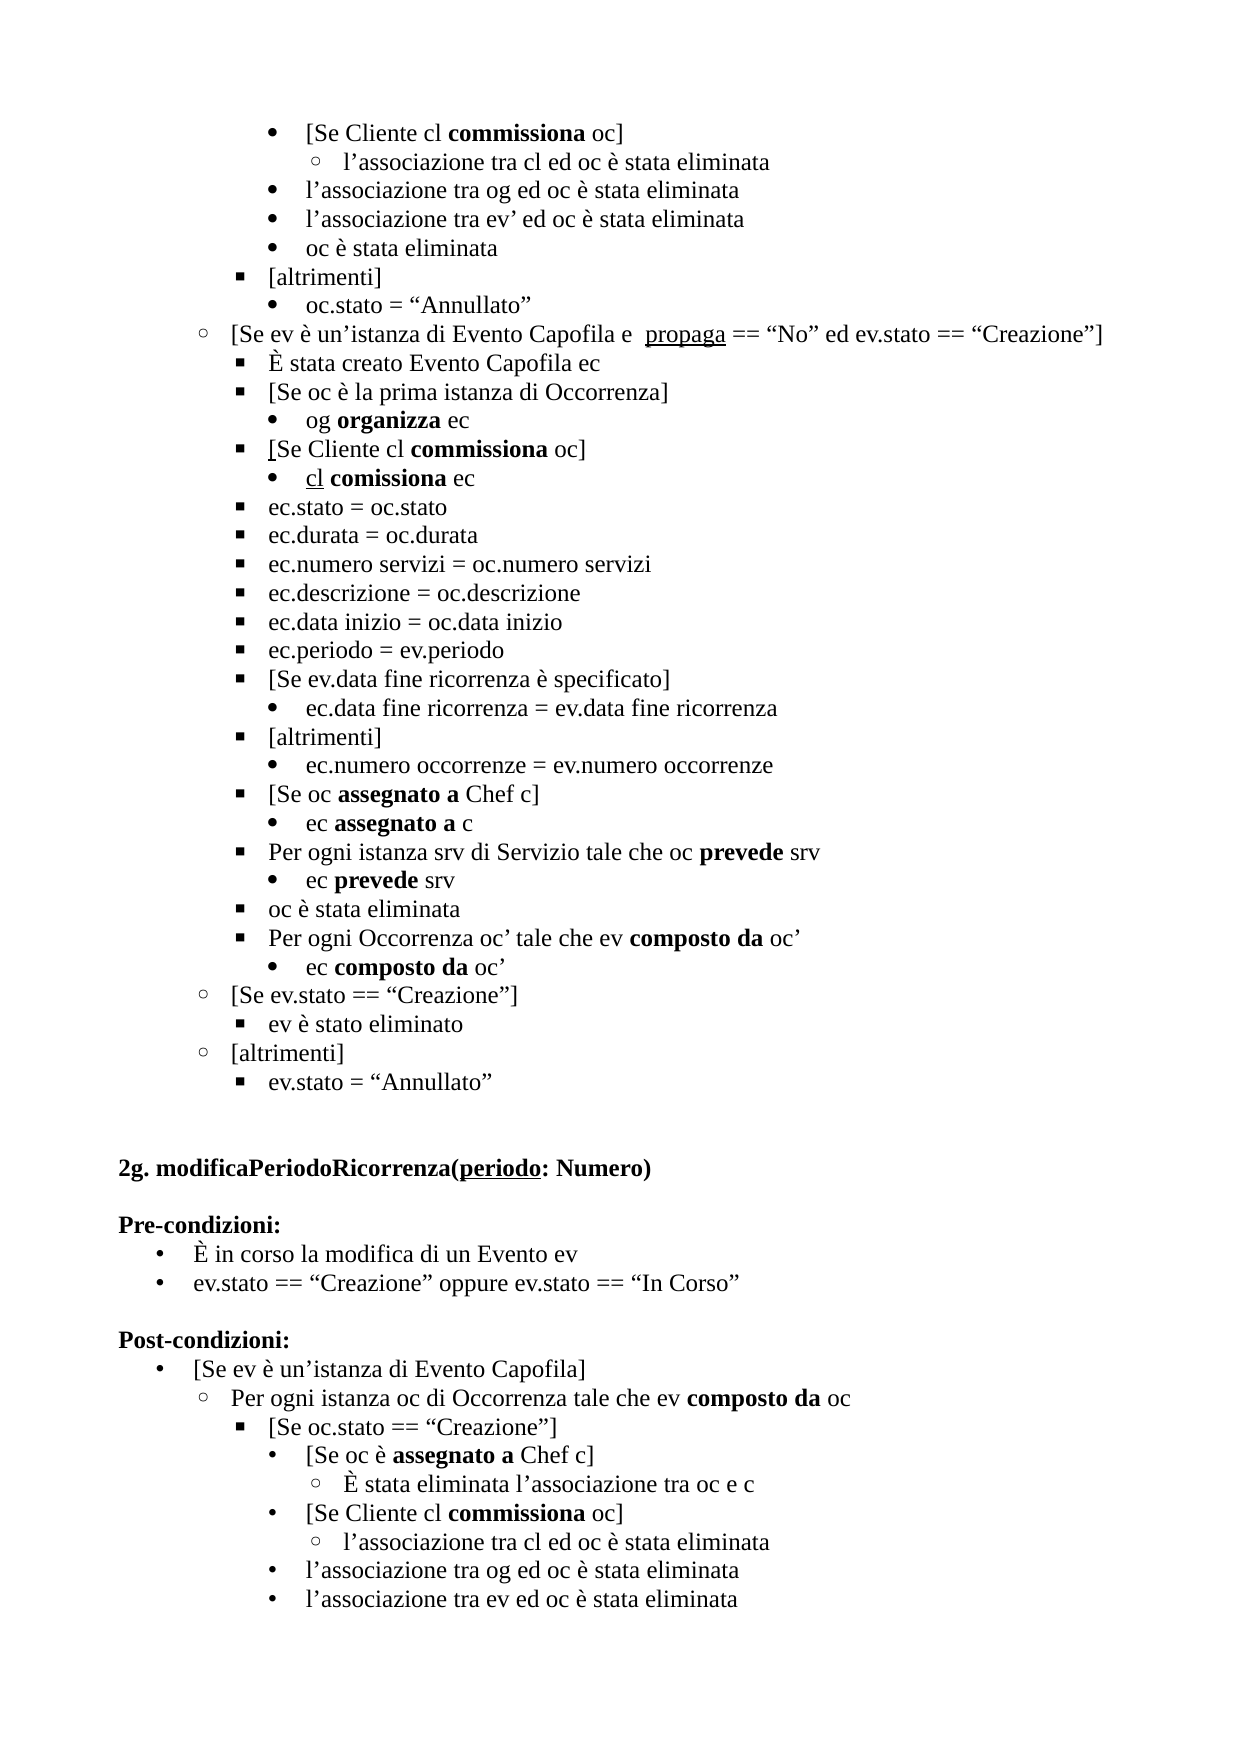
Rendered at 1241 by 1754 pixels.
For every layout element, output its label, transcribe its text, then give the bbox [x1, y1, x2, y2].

list ec assegnato a c [268, 808, 1122, 837]
list ec.numero occorrenze = ev.numero occorrenze [268, 751, 1122, 779]
list og organizza ec [268, 406, 1122, 434]
list [Se Cliente cl commissiona oc] [268, 118, 1122, 147]
list ev è stato eliminato [231, 1009, 1122, 1038]
text Pre-condizioni: [118, 1211, 1122, 1239]
list ec composto da oc’ [268, 952, 1122, 981]
list l’associazione tra cl ed oc è stata eliminata [306, 1527, 1122, 1556]
list ec.data inizio = oc.data inizio [231, 607, 1122, 636]
list l’associazione tra ev’ ed oc è stata eliminata [268, 204, 1122, 233]
list l’associazione tra og ed oc è stata eliminata [268, 1556, 1122, 1584]
list [Se oc.stato == “Creazione”] [231, 1412, 1122, 1441]
list [Se Cliente cl commissiona oc] [268, 1498, 1122, 1527]
list Per ogni istanza oc di Occorrenza tale che ev composto da oc [193, 1383, 1122, 1412]
list ec.periodo = ev.periodo [231, 636, 1122, 664]
list [altrimenti] [193, 1038, 1122, 1067]
list [Se ev è un’istanza di Evento Capofila] [156, 1354, 1122, 1383]
list Per ogni istanza srv di Servizio tale che oc prevede srv [231, 837, 1122, 866]
list ec.numero servizi = oc.numero servizi [231, 549, 1122, 578]
list ev.stato == “Creazione” oppure ev.stato == “In Corso” [156, 1268, 1122, 1297]
list [Se oc è assegnato a Chef c] [268, 1441, 1122, 1469]
list l’associazione tra og ed oc è stata eliminata [268, 176, 1122, 204]
text Post-condizioni: [118, 1326, 1122, 1354]
list ec.descrizione = oc.descrizione [231, 578, 1122, 607]
list oc è stata eliminata [231, 894, 1122, 923]
list [Se oc è la prima istanza di Occorrenza] [231, 377, 1122, 406]
list ec.durata = oc.durata [231, 521, 1122, 549]
list cl comissiona ec [268, 463, 1122, 492]
list [Se oc assegnato a Chef c] [231, 779, 1122, 808]
list [Se ev.data fine ricorrenza è specificato] [231, 664, 1122, 693]
list [Se ev è un’istanza di Evento Capofila e propaga == “No” ed ev.stato == “Creazione”] [193, 319, 1122, 348]
list È stata creato Evento Capofila ec [231, 348, 1122, 377]
list ec prevede srv [268, 866, 1122, 894]
list l’associazione tra cl ed oc è stata eliminata [306, 147, 1122, 176]
list [Se Cliente cl commissiona oc] [231, 434, 1122, 463]
list ev.stato = “Annullato” [231, 1067, 1122, 1096]
list [altrimenti] [231, 722, 1122, 751]
list [altrimenti] [231, 262, 1122, 291]
list È stata eliminata l’associazione tra oc e c [306, 1469, 1122, 1498]
list l’associazione tra ev ed oc è stata eliminata [268, 1584, 1122, 1613]
list Per ogni Occorrenza oc’ tale che ev composto da oc’ [231, 923, 1122, 952]
text 2g. modificaPeriodoRicorrenza(periodo: Numero) [118, 1153, 1122, 1182]
list oc è stata eliminata [268, 233, 1122, 262]
list oc.stato = “Annullato” [268, 291, 1122, 319]
list ec.data fine ricorrenza = ev.data fine ricorrenza [268, 693, 1122, 722]
list ec.stato = oc.stato [231, 492, 1122, 521]
list [Se ev.stato == “Creazione”] [193, 981, 1122, 1009]
list È in corso la modifica di un Evento ev [156, 1239, 1122, 1268]
